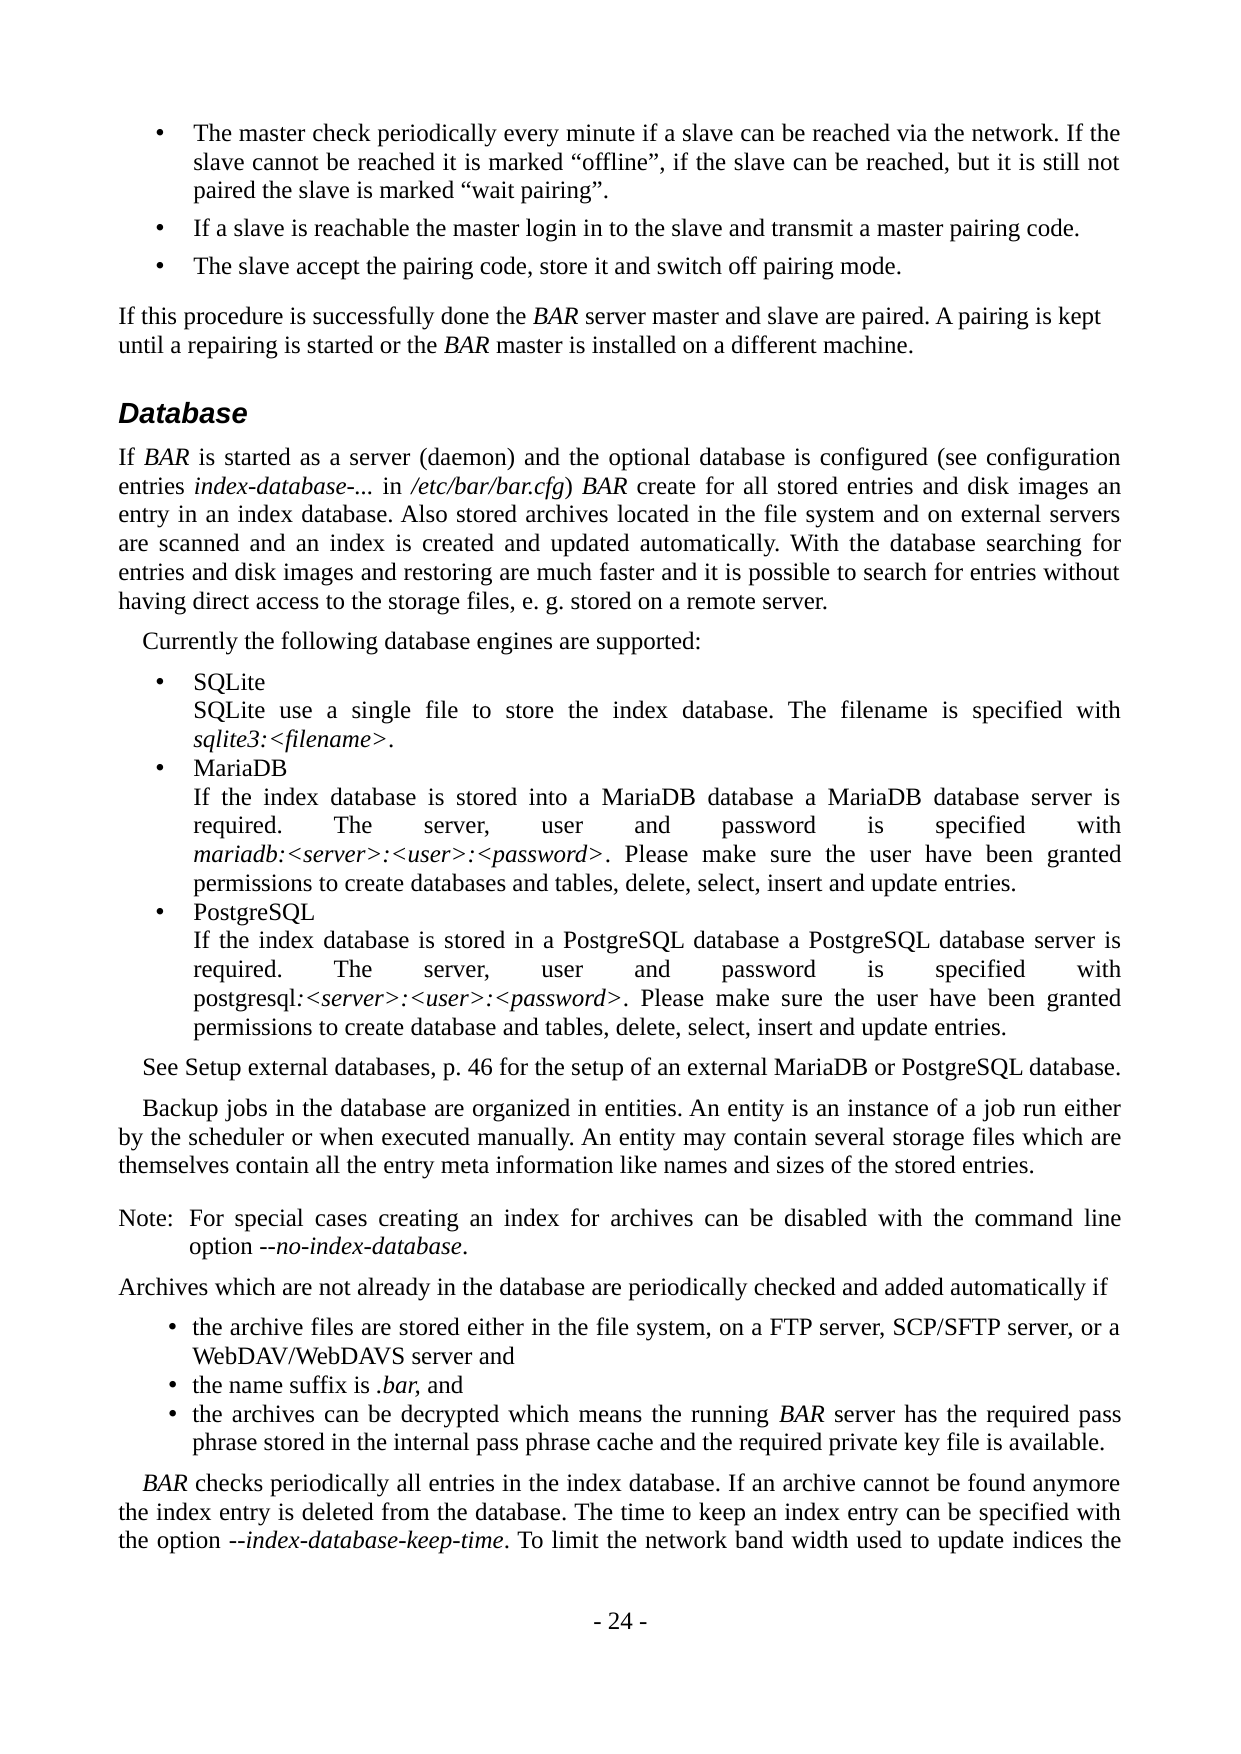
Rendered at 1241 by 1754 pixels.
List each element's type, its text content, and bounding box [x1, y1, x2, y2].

list If a slave is reachable the master login in to the slave and transmit a master pairing code. [156, 213, 1122, 242]
list MariaDB If the index database is stored into a MariaDB database a MariaDB database server is required. The server, user and password is specified with mariadb:<server>:<user>:<password>. Please make sure the user have been granted permissions to create databases and tables, delete, select, insert and update entries. [156, 753, 1122, 897]
list PostgreSQL If the index database is stored in a PostgreSQL database a PostgreSQL database server is required. The server, user and password is specified with postgresql:<server>:<user>:<password>. Please make sure the user have been granted permissions to create database and tables, delete, select, insert and update entries. [156, 897, 1122, 1041]
subtitle Database [118, 396, 1122, 429]
text Currently the following database engines are supported: [118, 626, 1122, 655]
text If BAR is started as a server (daemon) and the optional database is configured (see configuration entries index-database-... in /etc/bar/bar.cfg) BAR create for all stored entries and disk images an entry in an index database. Also stored archives located in the file system and on external servers are scanned and an index is created and updated automatically. With the database searching for entries and disk images and restoring are much faster and it is possible to search for entries without having direct access to the storage files, e. g. stored on a remote server. [118, 442, 1122, 614]
list the archives can be decrypted which means the running BAR server has the required pass phrase stored in the internal pass phrase cache and the required private key file is available. [168, 1399, 1122, 1456]
text BAR checks periodically all entries in the index database. If an archive cannot be found anymore the index entry is deleted from the database. The time to keep an index entry can be specified with the option --index-database-keep-time. To limit the network band width used to update indices the [118, 1468, 1122, 1554]
text Note: For special cases creating an index for archives can be disabled with the command line option --no-index-database. [118, 1203, 1122, 1260]
text If this procedure is successfully done the BAR server master and slave are paired. A pairing is kept until a repairing is started or the BAR master is installed on a different machine. [118, 301, 1122, 358]
text Backup jobs in the database are organized in entities. An entity is an instance of a job run either by the scheduler or when executed manually. An entity may contain several storage files which are themselves contain all the entry meta information like names and sizes of the stored entries. [118, 1093, 1122, 1179]
list SQLite SQLite use a single file to store the index database. The filename is specified with sqlite3:<filename>. [156, 667, 1122, 753]
list the name suffix is .bar, and [168, 1370, 1122, 1399]
text See Setup external databases, p. 46 for the setup of an external MariaDB or PostgreSQL database. [118, 1052, 1122, 1081]
list The master check periodically every minute if a slave can be reached via the network. If the slave cannot be reached it is marked “offline”, if the slave can be reached, but it is still not paired the slave is marked “wait pairing”. [156, 118, 1122, 204]
list the archive files are stored either in the file system, on a FTP server, SCP/SFTP server, or a WebDAV/WebDAVS server and [168, 1312, 1122, 1370]
list The slave accept the pairing code, store it and switch off pairing mode. [156, 251, 1122, 279]
text Archives which are not already in the database are periodically checked and added automatically if [118, 1272, 1122, 1301]
